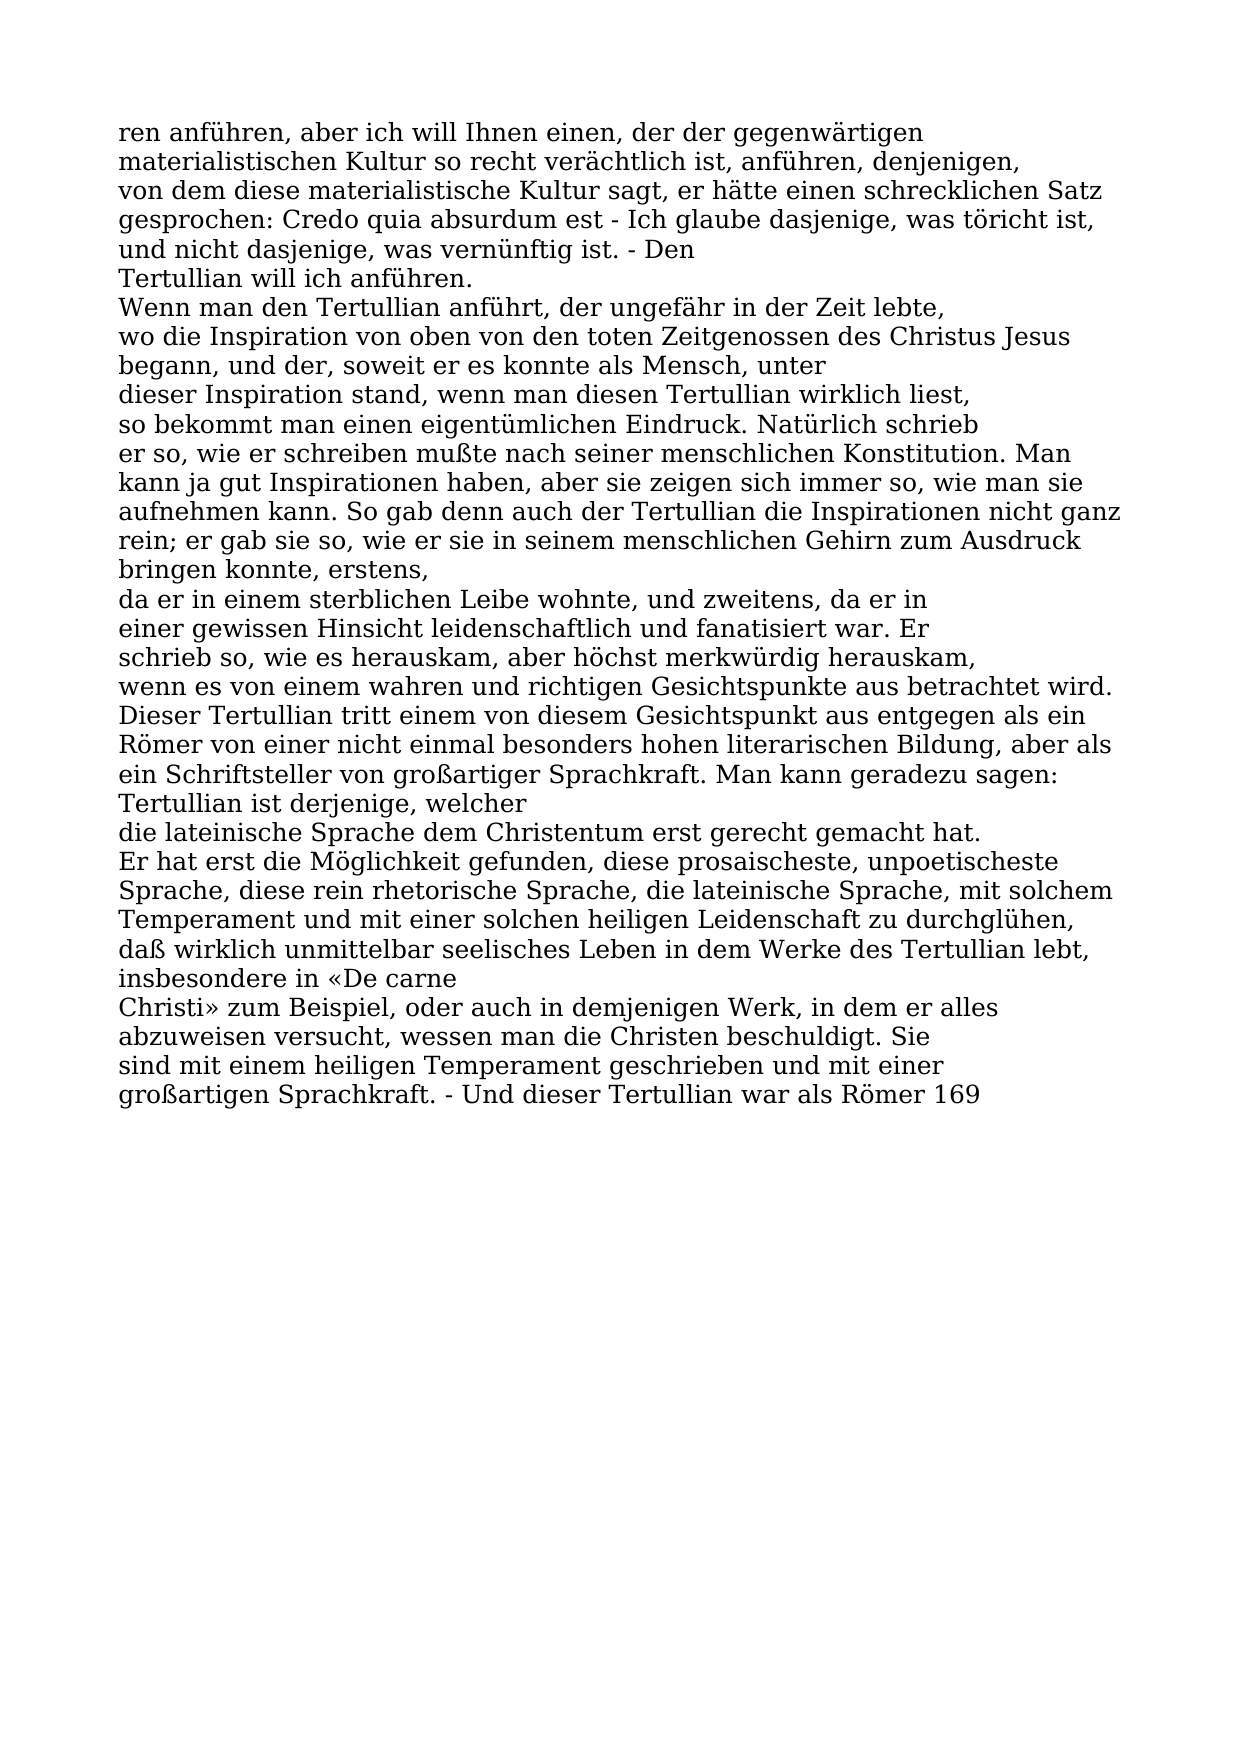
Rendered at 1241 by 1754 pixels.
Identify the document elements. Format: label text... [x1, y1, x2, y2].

text die lateinische Sprache dem Christentum erst gerecht gemacht hat. [118, 818, 1122, 847]
text sind mit einem heiligen Temperament geschrieben und mit einer [118, 1051, 1122, 1081]
text großartigen Sprachkraft. - Und dieser Tertullian war als Römer 169 [118, 1081, 1122, 1110]
text Wenn man den Tertullian anführt, der ungefähr in der Zeit lebte, [118, 293, 1122, 322]
text wo die Inspiration von oben von den toten Zeitgenossen des Christus Jesus begann, und der, soweit er es konnte als Mensch, unter [118, 322, 1122, 381]
text so bekommt man einen eigentümlichen Eindruck. Natürlich schrieb [118, 410, 1122, 439]
text schrieb so, wie es herauskam, aber höchst merkwürdig herauskam, [118, 643, 1122, 672]
text Dieser Tertullian tritt einem von diesem Gesichtspunkt aus entgegen als ein Römer von einer nicht einmal besonders hohen literarischen Bildung, aber als ein Schriftsteller von großartiger Sprachkraft. Man kann geradezu sagen: Tertullian ist derjenige, welcher [118, 701, 1122, 818]
text da er in einem sterblichen Leibe wohnte, und zweitens, da er in [118, 585, 1122, 614]
text von dem diese materialistische Kultur sagt, er hätte einen schrecklichen Satz gesprochen: Credo quia absurdum est - Ich glaube dasjenige, was töricht ist, und nicht dasjenige, was vernünftig ist. - Den [118, 176, 1122, 264]
text Tertullian will ich anführen. [118, 264, 1122, 293]
text Er hat erst die Möglichkeit gefunden, diese prosaischeste, unpoetischeste Sprache, diese rein rhetorische Sprache, die lateinische Sprache, mit solchem Temperament und mit einer solchen heiligen Leidenschaft zu durchglühen, daß wirklich unmittelbar seelisches Leben in dem Werke des Tertullian lebt, insbesondere in «De carne [118, 847, 1122, 993]
text er so, wie er schreiben mußte nach seiner menschlichen Konstitution. Man kann ja gut Inspirationen haben, aber sie zeigen sich immer so, wie man sie aufnehmen kann. So gab denn auch der Tertullian die Inspirationen nicht ganz rein; er gab sie so, wie er sie in seinem menschlichen Gehirn zum Ausdruck bringen konnte, erstens, [118, 439, 1122, 585]
text dieser Inspiration stand, wenn man diesen Tertullian wirklich liest, [118, 381, 1122, 410]
text ren anführen, aber ich will Ihnen einen, der der gegenwärtigen materialistischen Kultur so recht verächtlich ist, anführen, denjenigen, [118, 118, 1122, 176]
text Christi» zum Beispiel, oder auch in demjenigen Werk, in dem er alles abzuweisen versucht, wessen man die Christen beschuldigt. Sie [118, 993, 1122, 1051]
text wenn es von einem wahren und richtigen Gesichtspunkte aus betrachtet wird. [118, 672, 1122, 701]
text einer gewissen Hinsicht leidenschaftlich und fanatisiert war. Er [118, 614, 1122, 643]
